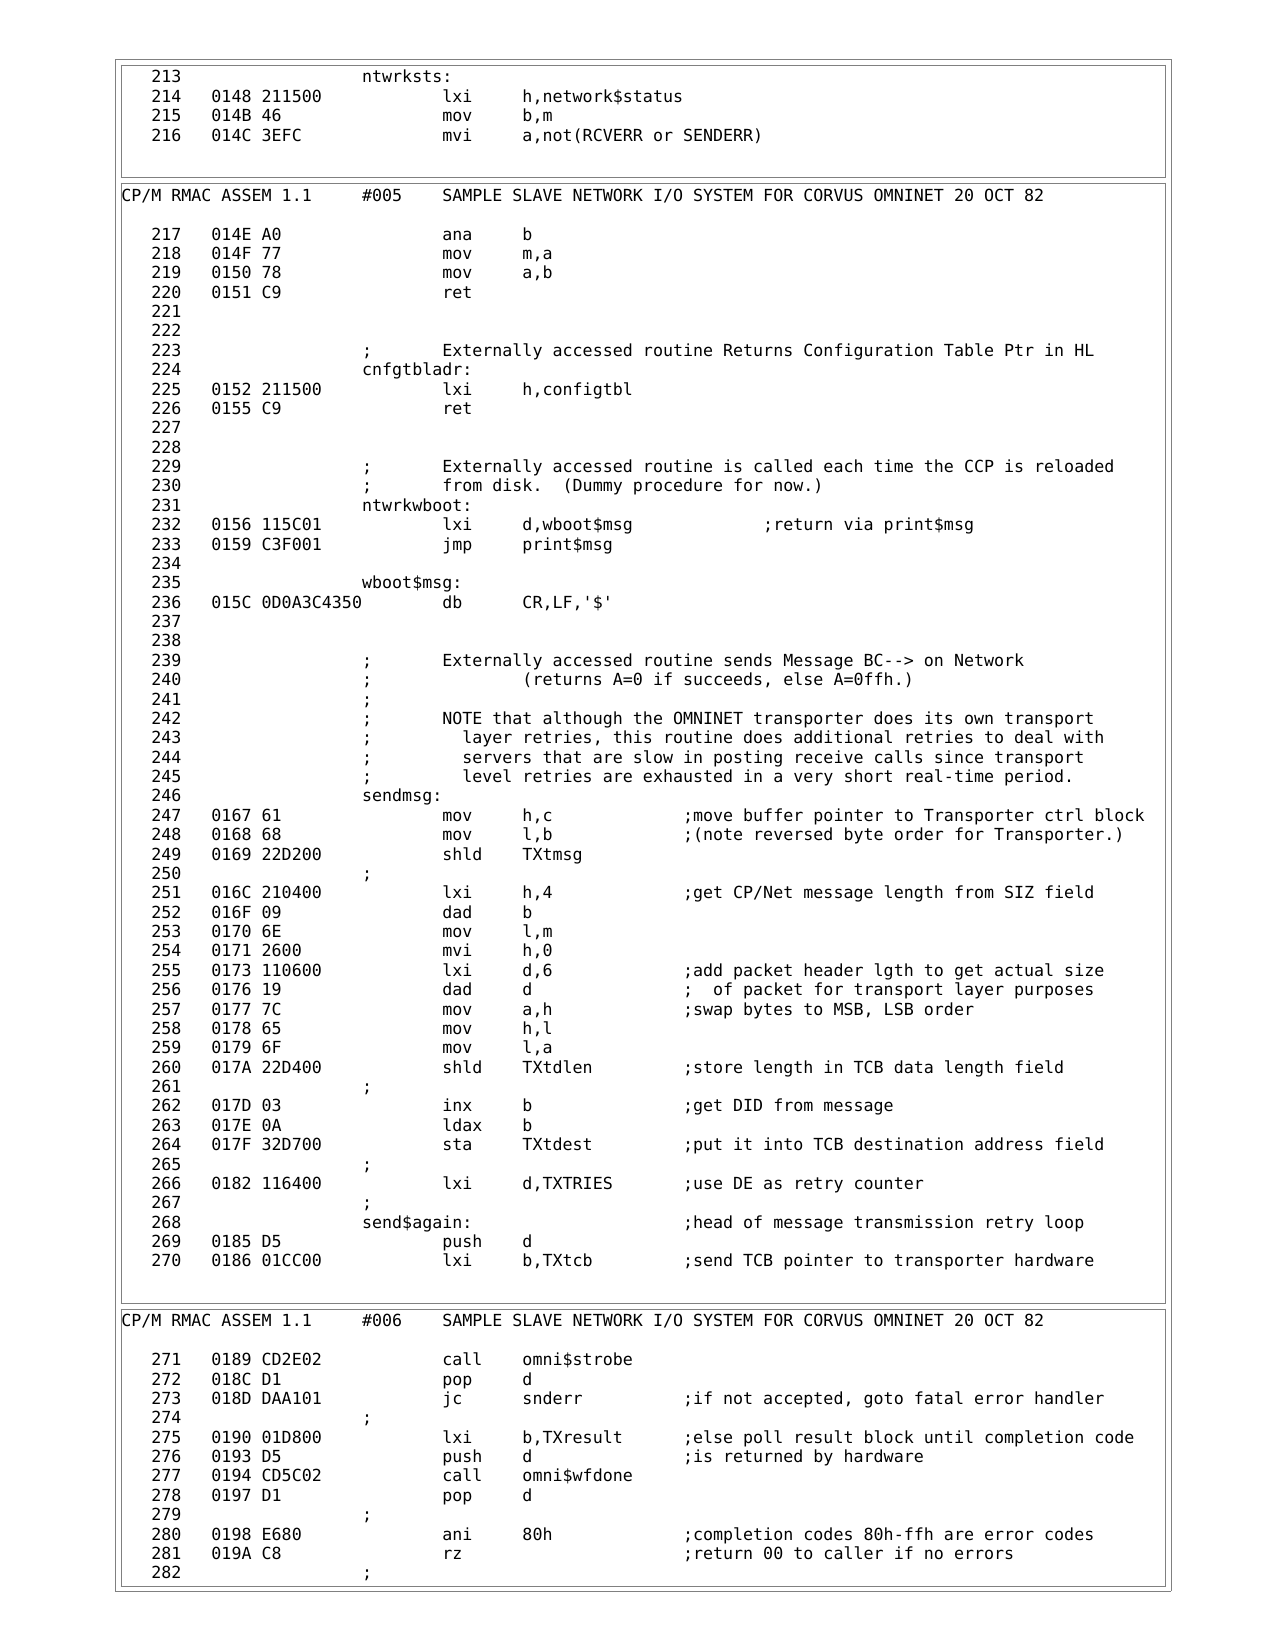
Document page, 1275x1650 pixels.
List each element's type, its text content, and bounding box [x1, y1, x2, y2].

table_cell CP/M RMAC ASSEM 1.1 #006 SAMPLE SLAVE NETWORK I/O SYSTEM FOR CORVUS OMNINET 20 OCT 82 271 0189 CD2E02 call omni$strobe 272 018C D1 pop d 273 018D DAA101 jc snderr ;if not accepted, goto fatal error handler 274 ; 275 0190 01D800 lxi b,TXresult ;else poll result block until completion code 276 0193 D5 push d ;is returned by hardware 277 0194 CD5C02 call omni$wfdone 278 0197 D1 pop d 279 ; 280 0198 E680 ani 80h ;completion codes 80h-ffh are error codes 281 019A C8 rz ;return 00 to caller if no errors 282 ; [118, 1303, 1168, 1586]
table_cell 213 ntwrksts: 214 0148 211500 lxi h,network$status 215 014B 46 mov b,m 216 014C 3EFC mvi a,not(RCVERR or SENDERR) [118, 60, 1168, 177]
table_cell CP/M RMAC ASSEM 1.1 #005 SAMPLE SLAVE NETWORK I/O SYSTEM FOR CORVUS OMNINET 20 OCT 82 217 014E A0 ana b 218 014F 77 mov m,a 219 0150 78 mov a,b 220 0151 C9 ret 221 222 223 ; Externally accessed routine Returns Configuration Table Ptr in HL 224 cnfgtbladr: 225 0152 211500 lxi h,configtbl 226 0155 C9 ret 227 228 229 ; Externally accessed routine is called each time the CCP is reloaded 230 ; from disk. (Dummy procedure for now.) 231 ntwrkwboot: 232 0156 115C01 lxi d,wboot$msg ;return via print$msg 233 0159 C3F001 jmp print$msg 234 235 wboot$msg: 236 015C 0D0A3C4350 db CR,LF,'$' 237 238 239 ; Externally accessed routine sends Message BC--> on Network 240 ; (returns A=0 if succeeds, else A=0ffh.) 241 ; 242 ; NOTE that although the OMNINET transporter does its own transport 243 ; layer retries, this routine does additional retries to deal with 244 ; servers that are slow in posting receive calls since transport 245 ; level retries are exhausted in a very short real-time period. 246 sendmsg: 247 0167 61 mov h,c ;move buffer pointer to Transporter ctrl block 248 0168 68 mov l,b ;(note reversed byte order for Transporter.) 249 0169 22D200 shld TXtmsg 250 ; 251 016C 210400 lxi h,4 ;get CP/Net message length from SIZ field 252 016F 09 dad b 253 0170 6E mov l,m 254 0171 2600 mvi h,0 255 0173 110600 lxi d,6 ;add packet header lgth to get actual size 256 0176 19 dad d ; of packet for transport layer purposes 257 0177 7C mov a,h ;swap bytes to MSB, LSB order 258 0178 65 mov h,l 259 0179 6F mov l,a 260 017A 22D400 shld TXtdlen ;store length in TCB data length field 261 ; 262 017D 03 inx b ;get DID from message 263 017E 0A ldax b 264 017F 32D700 sta TXtdest ;put it into TCB destination address field 265 ; 266 0182 116400 lxi d,TXTRIES ;use DE as retry counter 267 ; 268 send$again: ;head of message transmission retry loop 269 0185 D5 push d 270 0186 01CC00 lxi b,TXtcb ;send TCB pointer to transporter hardware [118, 177, 1168, 1303]
